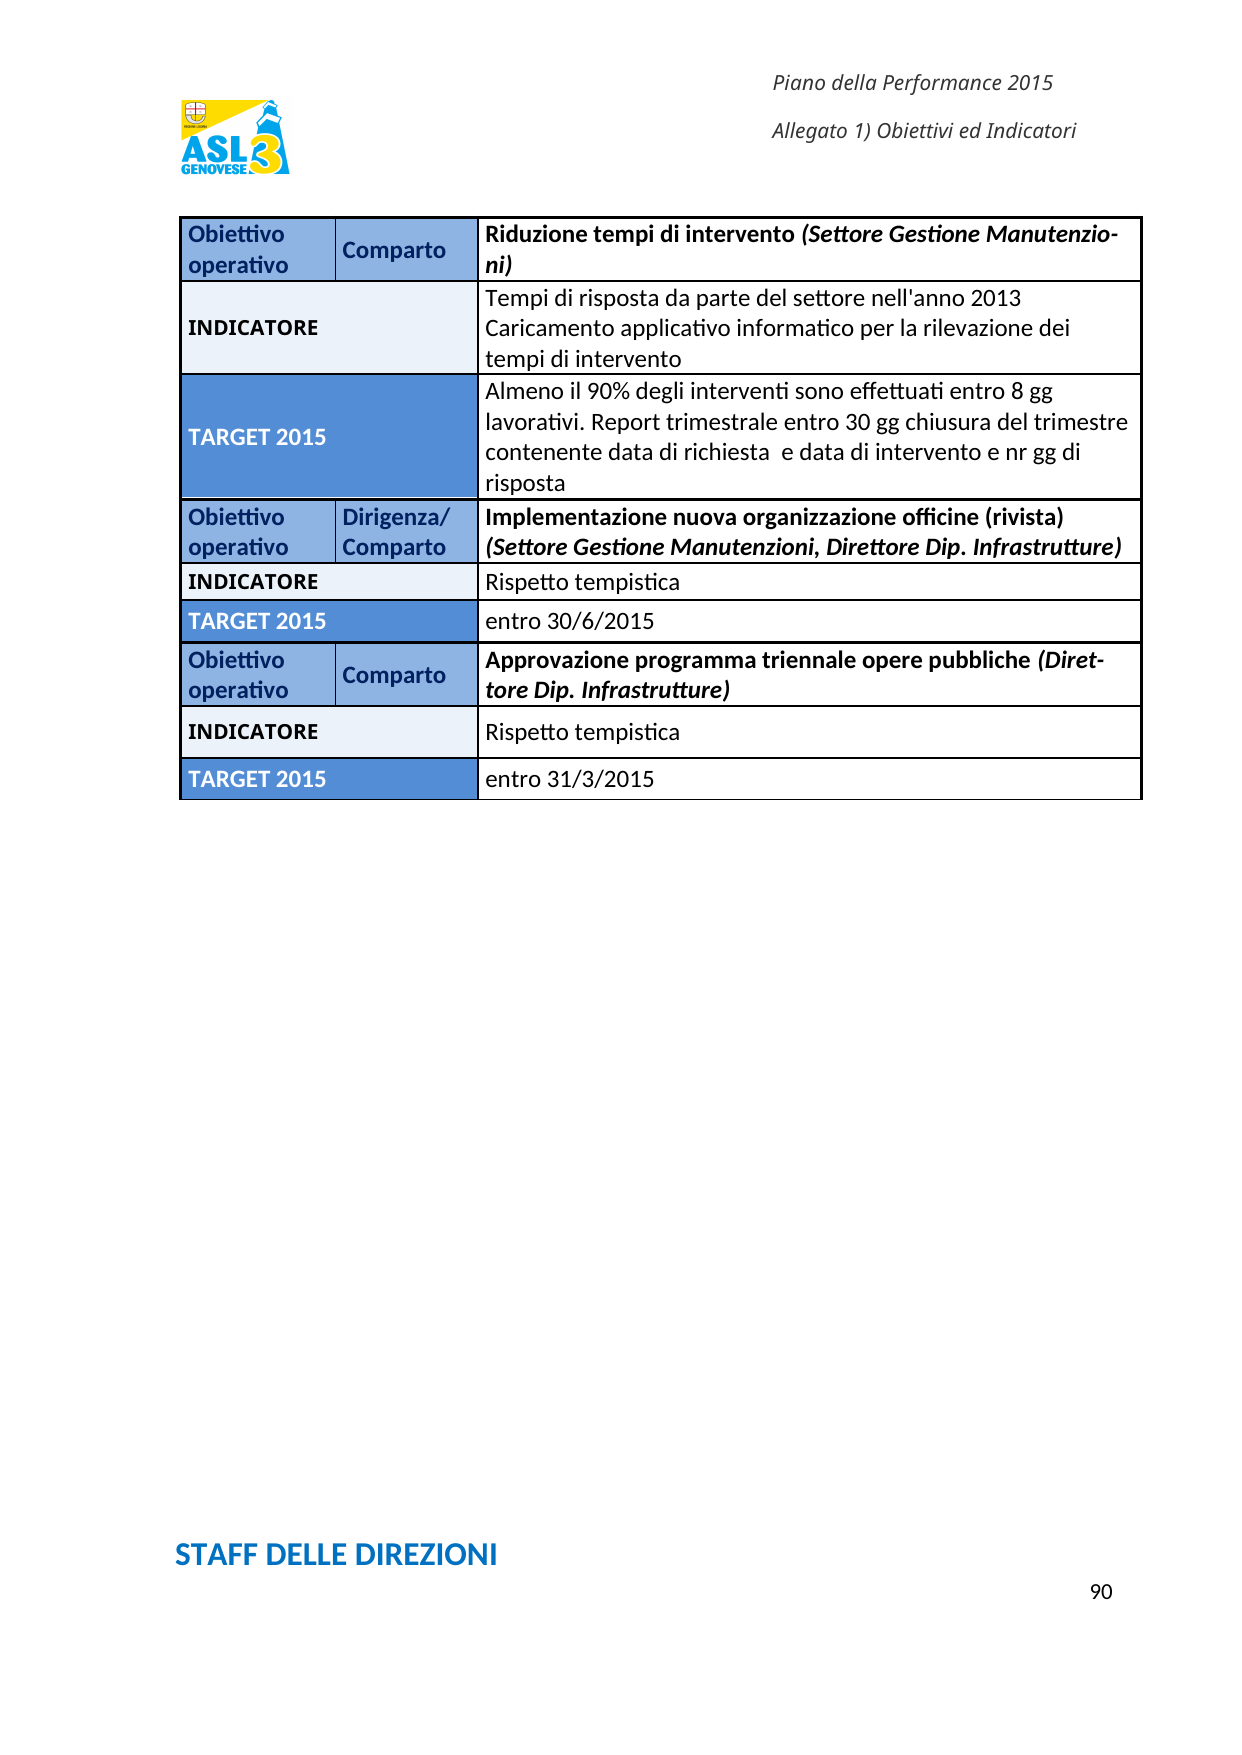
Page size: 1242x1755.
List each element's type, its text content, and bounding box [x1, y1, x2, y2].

table_cell Obiettivo operativo [182, 644, 335, 705]
table_cell Almeno il 90% degli interventi sono effettuati entro 8 gg lavorativi. Report trimestrale entro 30 gg chiusura del trimestre contenente data di richiesta e data di intervento e nr gg di risposta [479, 375, 1140, 497]
table_cell entro 31/3/2015 [479, 759, 1140, 799]
table_cell Obiettivo operativo [182, 501, 335, 562]
table_cell Implementazione nuova organizzazione officine (rivista) (Settore Gestione Manutenzioni, Direttore Dip. Infrastrutture) [479, 501, 1140, 562]
table_cell Obiettivo operativo [182, 219, 335, 280]
table_cell Riduzione tempi di intervento (Settore Gestione Manutenzio-ni) [479, 219, 1140, 280]
table_cell Tempi di risposta da parte del settore nell'anno 2013 Caricamento applicativo informatico per la rilevazione dei tempi di intervento [479, 282, 1140, 373]
table_cell [335, 375, 477, 497]
table_cell INDICATORE [182, 707, 477, 757]
table_cell Rispetto tempistica [479, 564, 1140, 599]
table_cell Rispetto tempistica [479, 707, 1140, 757]
table_cell TARGET 2015 [182, 759, 335, 799]
table_cell Comparto [336, 644, 477, 705]
table_cell TARGET 2015 [182, 601, 335, 641]
table_cell [335, 601, 477, 641]
table_cell entro 30/6/2015 [479, 601, 1140, 641]
table_cell Dirigenza/ Comparto [336, 501, 477, 562]
table_cell [335, 759, 477, 799]
table_cell Comparto [336, 219, 477, 280]
table_cell INDICATORE [182, 282, 477, 373]
table_cell TARGET 2015 [182, 375, 335, 497]
text STAFF DELLE DIREZIONI [175, 1533, 1112, 1573]
table_cell INDICATORE [182, 564, 477, 599]
table_cell Approvazione programma triennale opere pubbliche (Diret-tore Dip. Infrastrutture) [479, 644, 1140, 705]
